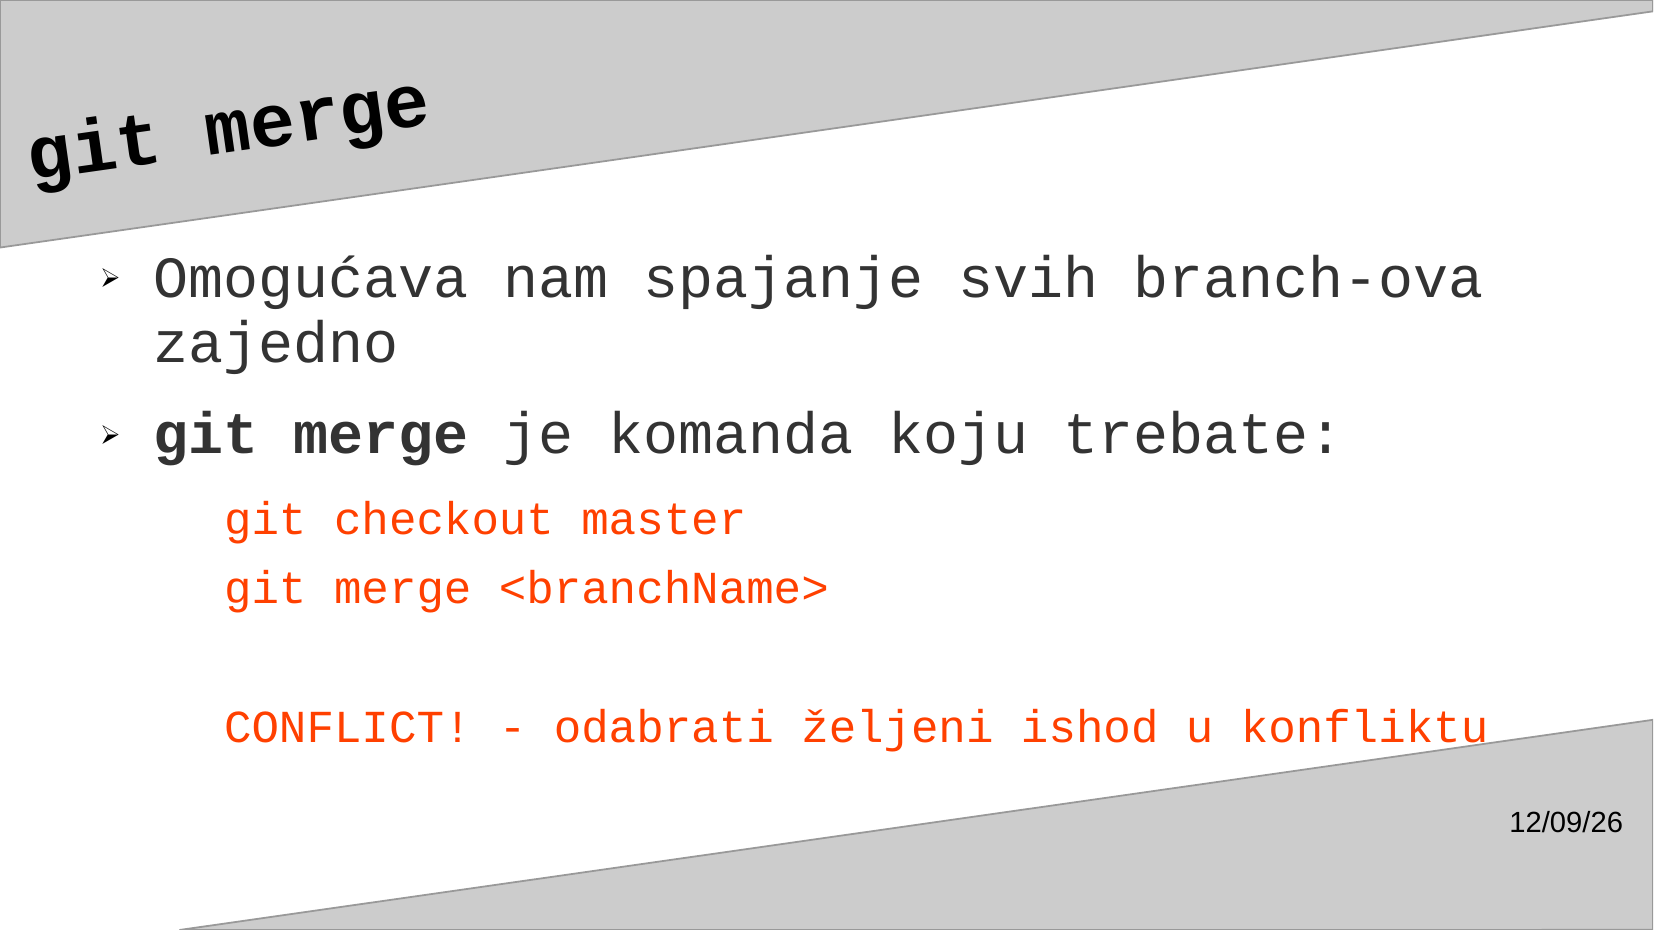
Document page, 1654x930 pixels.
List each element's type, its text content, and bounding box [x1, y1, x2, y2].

list Omogućava nam spajanje svih branch-ova zajedno git merge je komanda koju trebate: git checkout master git merge <branchName> CONFLICT! - odabrati željeni ishod u konfliktu [82, 248, 1538, 788]
title git merge [16, 0, 1501, 239]
